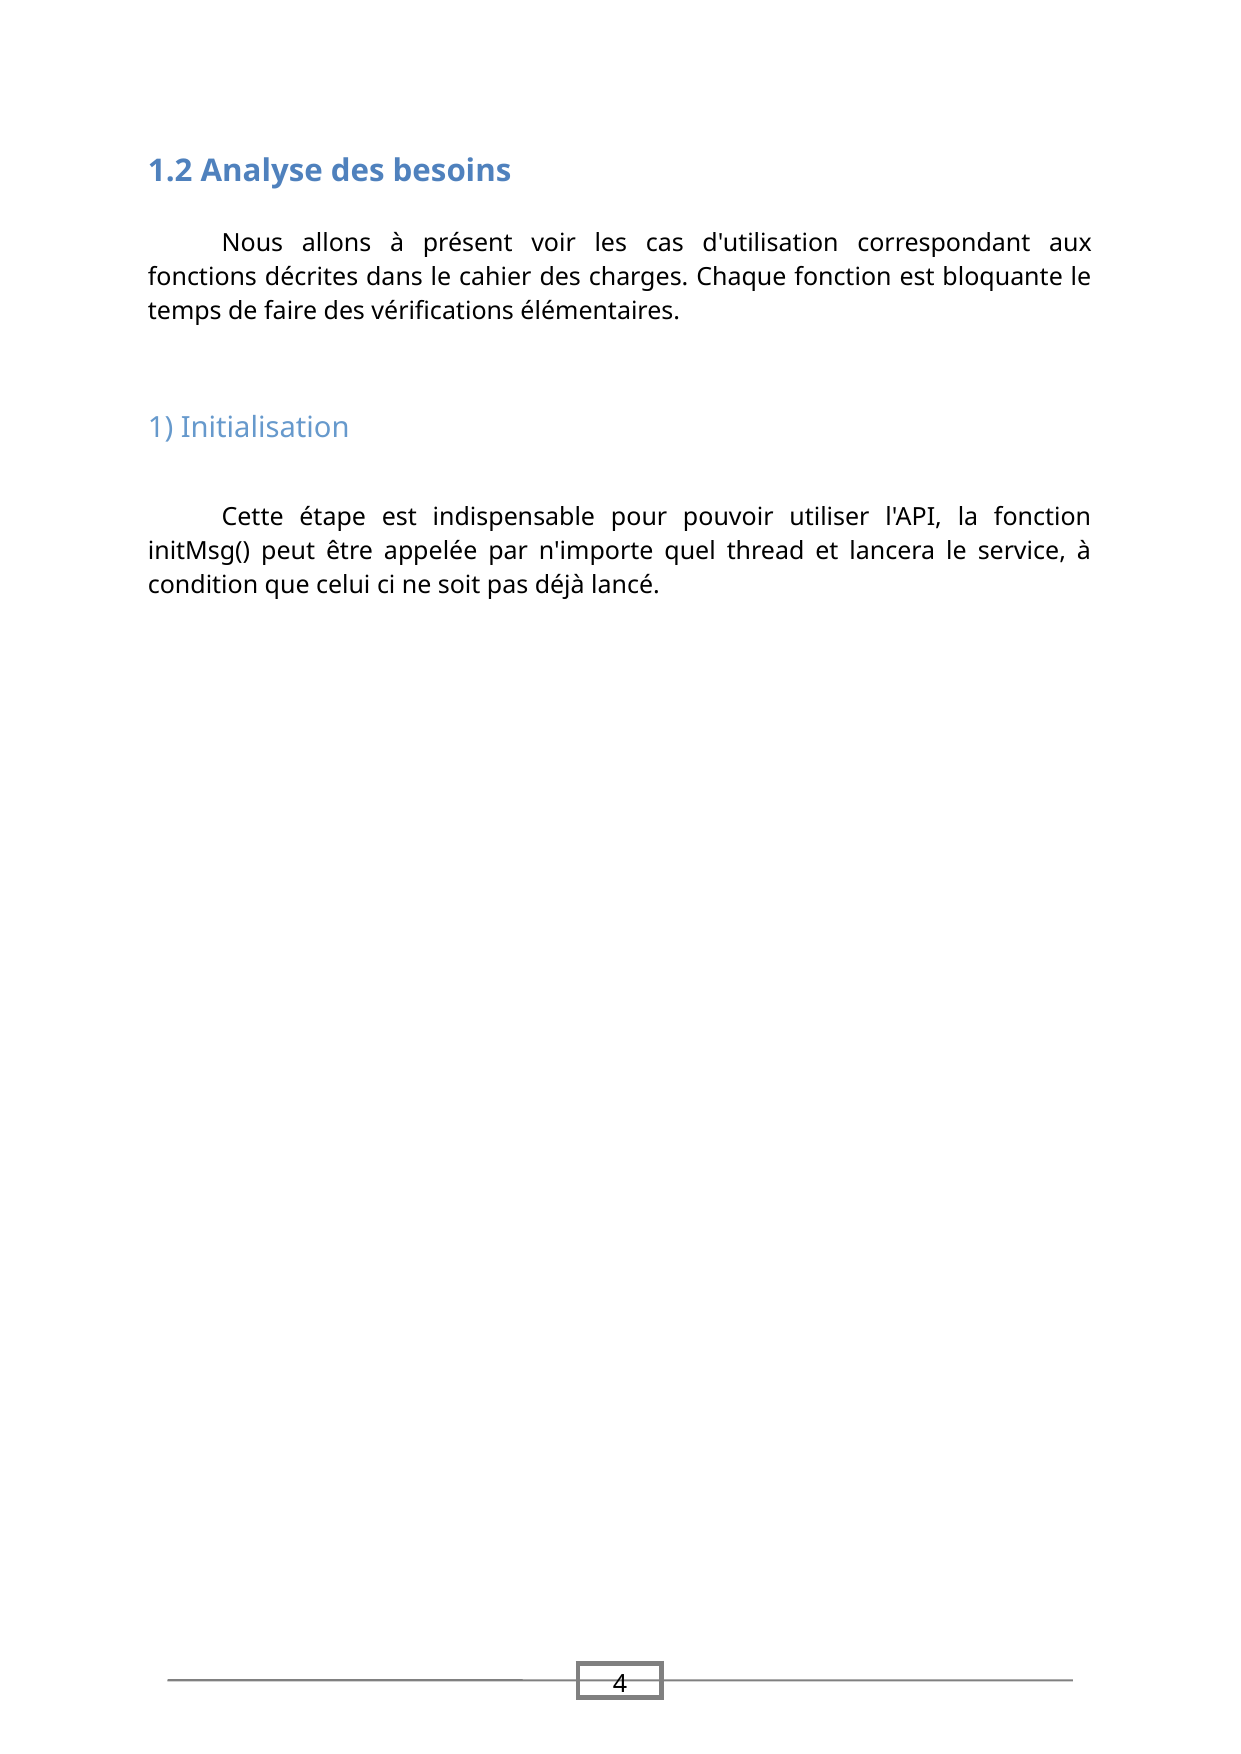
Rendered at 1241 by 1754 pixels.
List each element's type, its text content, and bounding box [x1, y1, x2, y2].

text Cette étape est indispensable pour pouvoir utiliser l'API, la fonction initMsg() peut être appelée par n'importe quel thread et lancera le service, à condition que celui ci ne soit pas déjà lancé. [148, 498, 1093, 600]
subtitle 1) Initialisation [148, 406, 1093, 446]
text Nous allons à présent voir les cas d'utilisation correspondant aux fonctions décrites dans le cahier des charges. Chaque fonction est bloquante le temps de faire des vérifications élémentaires. [148, 224, 1093, 326]
subtitle 1.2 Analyse des besoins [148, 148, 1093, 190]
